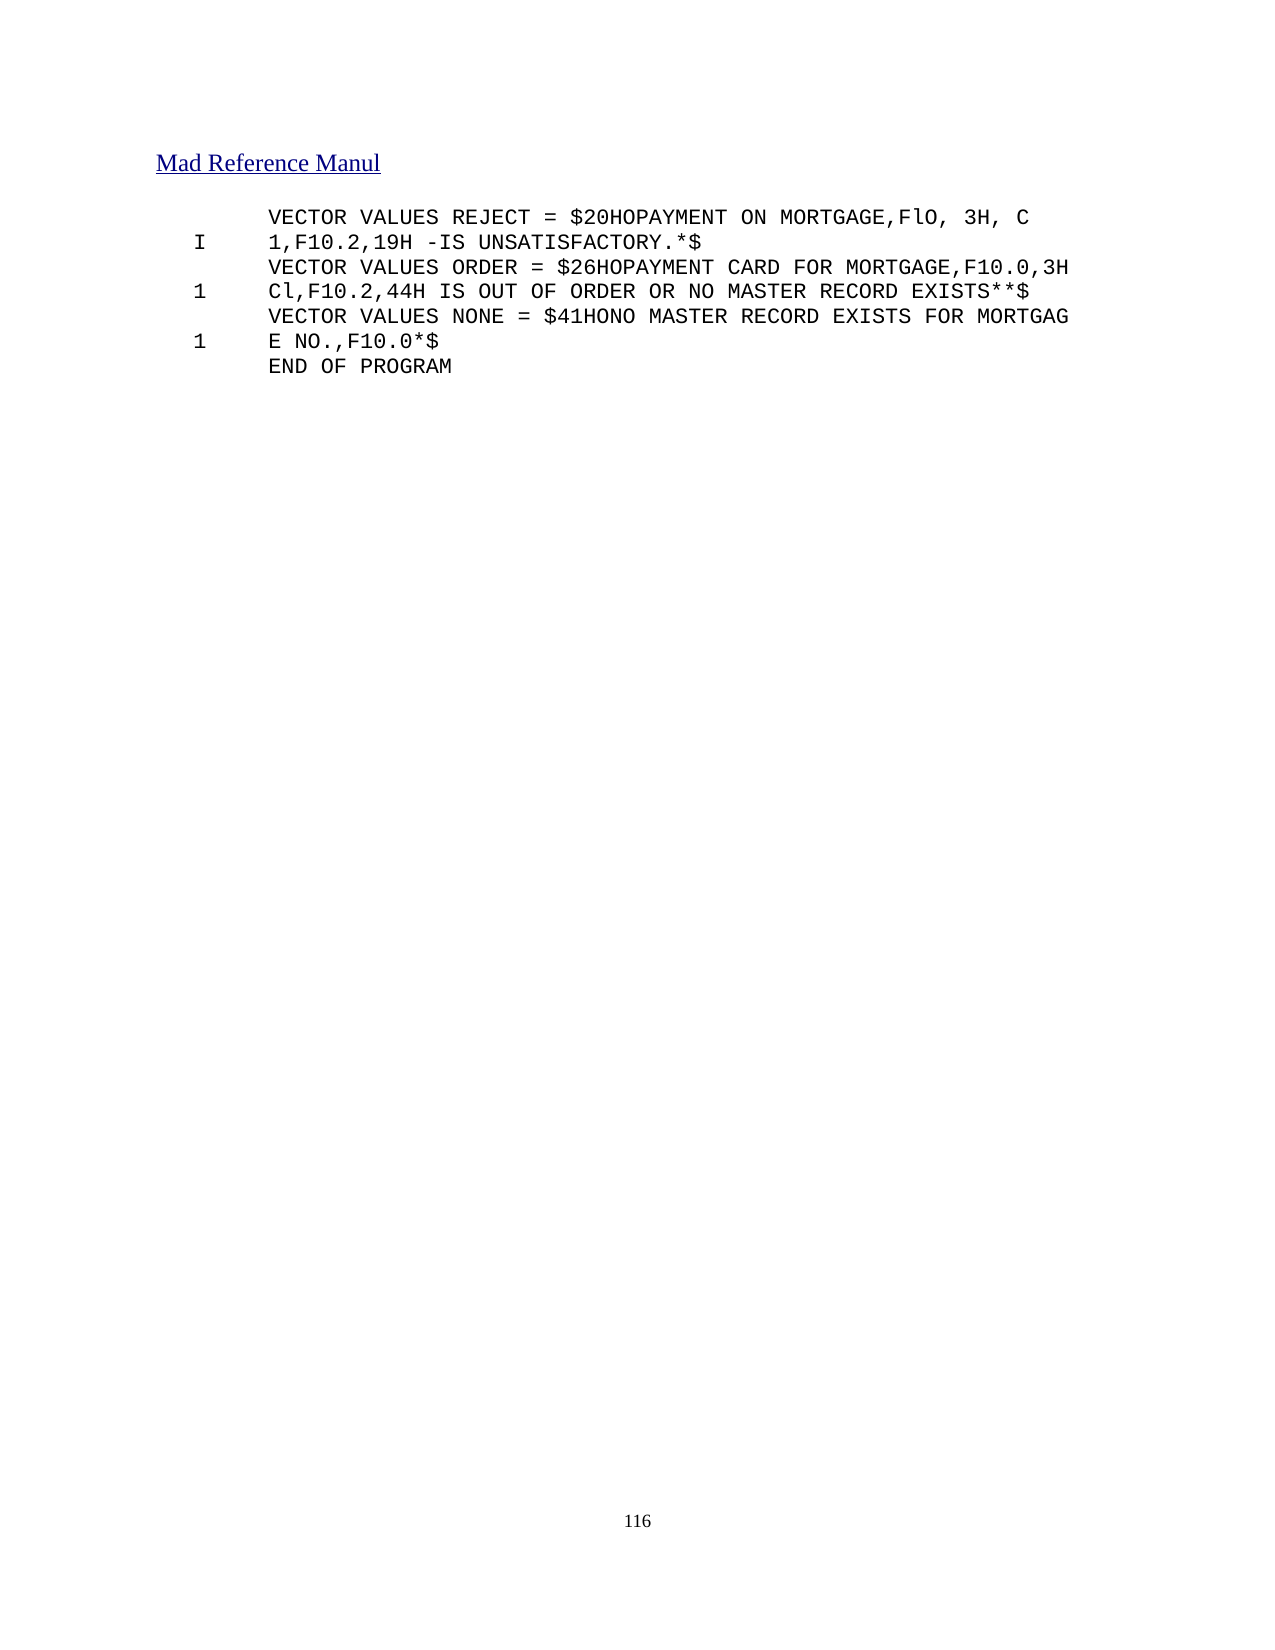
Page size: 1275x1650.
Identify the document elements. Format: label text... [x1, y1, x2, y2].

text VECTOR VALUES REJECT = $20HOPAYMENT ON MORTGAGE,FlO, 3H, C I 1,F10.2,19H -IS UNSATISFACTORY.*$ VECTOR VALUES ORDER = $26HOPAYMENT CARD FOR MORTGAGE,F10.0,3H 1 Cl,F10.2,44H IS OUT OF ORDER OR NO MASTER RECORD EXISTS**$ VECTOR VALUES NONE = $41HONO MASTER RECORD EXISTS FOR MORTGAG 1 E NO.,F10.0*$ END OF PROGRAM [193, 206, 1157, 380]
